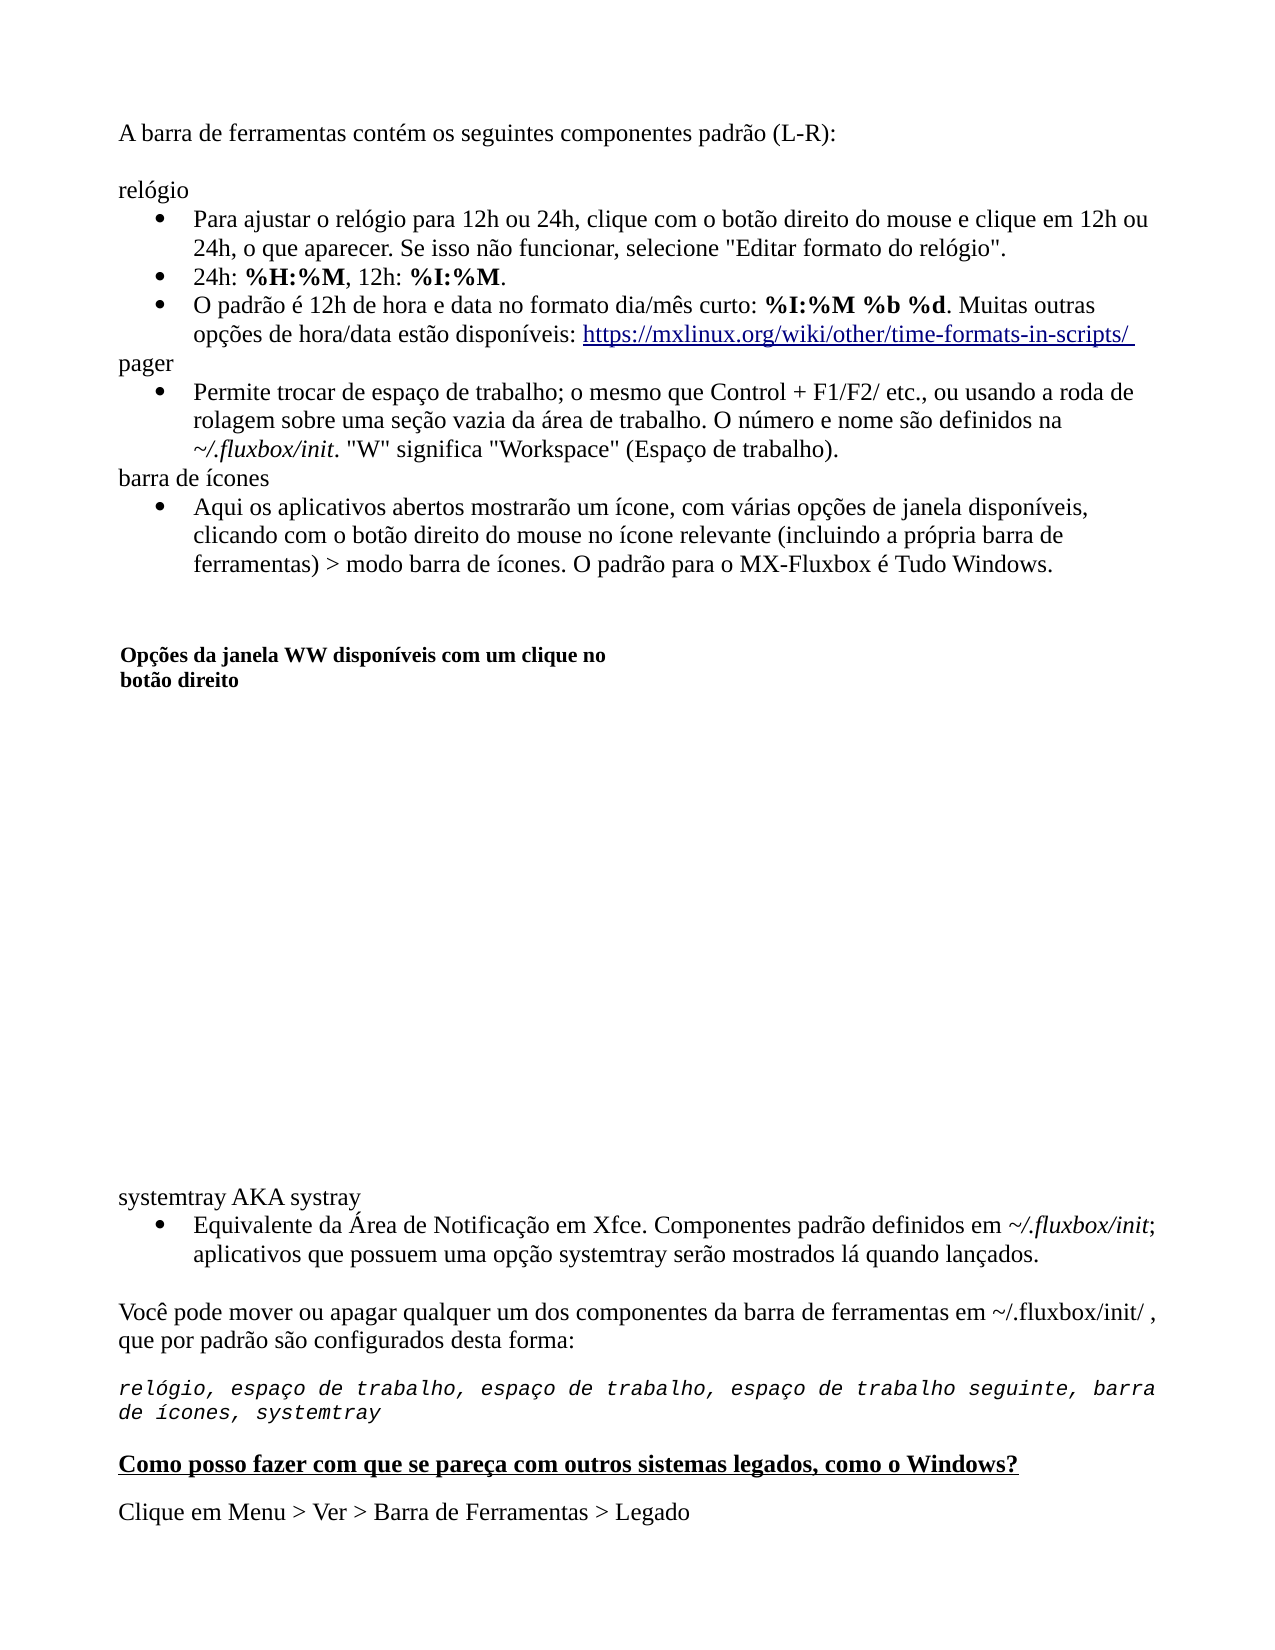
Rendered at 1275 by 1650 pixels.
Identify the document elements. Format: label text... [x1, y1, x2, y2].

list Para ajustar o relógio para 12h ou 24h, clique com o botão direito do mouse e clique em 12h ou 24h, o que aparecer. Se isso não funcionar, selecione "Editar formato do relógio". [156, 204, 1157, 262]
list Equivalente da Área de Notificação em Xfce. Componentes padrão definidos em ~/.fluxbox/init; aplicativos que possuem uma opção systemtray serão mostrados lá quando lançados. [156, 1211, 1157, 1268]
text systemtray AKA systray [118, 1182, 1157, 1211]
list O padrão é 12h de hora e data no formato dia/mês curto: %I:%M %b %d. Muitas outras opções de hora/data estão disponíveis: https://mxlinux.org/wiki/other/time-formats-in-scripts/ [156, 291, 1157, 348]
text Clique em Menu > Ver > Barra de Ferramentas > Legado [118, 1497, 1157, 1525]
text A barra de ferramentas contém os seguintes componentes padrão (L-R): [118, 118, 1157, 147]
text relógio [118, 176, 1157, 204]
list 24h: %H:%M, 12h: %I:%M. [156, 262, 1157, 291]
list Permite trocar de espaço de trabalho; o mesmo que Control + F1/F2/ etc., ou usando a roda de rolagem sobre uma seção vazia da área de trabalho. O número e nome são definidos na ~/.fluxbox/init. "W" significa "Workspace" (Espaço de trabalho). [156, 377, 1157, 463]
text pager [118, 348, 1157, 377]
text barra de ícones [118, 463, 1157, 492]
list Aqui os aplicativos abertos mostrarão um ícone, com várias opções de janela disponíveis, clicando com o botão direito do mouse no ícone relevante (incluindo a própria barra de ferramentas) > modo barra de ícones. O padrão para o MX-Fluxbox é Tudo Windows. [156, 492, 1157, 578]
text relógio, espaço de trabalho, espaço de trabalho, espaço de trabalho seguinte, barra de ícones, systemtray [118, 1378, 1157, 1425]
text Como posso fazer com que se pareça com outros sistemas legados, como o Windows? [118, 1449, 1157, 1478]
text Você pode mover ou apagar qualquer um dos componentes da barra de ferramentas em ~/.fluxbox/init/ , que por padrão são configurados desta forma: [118, 1297, 1157, 1354]
